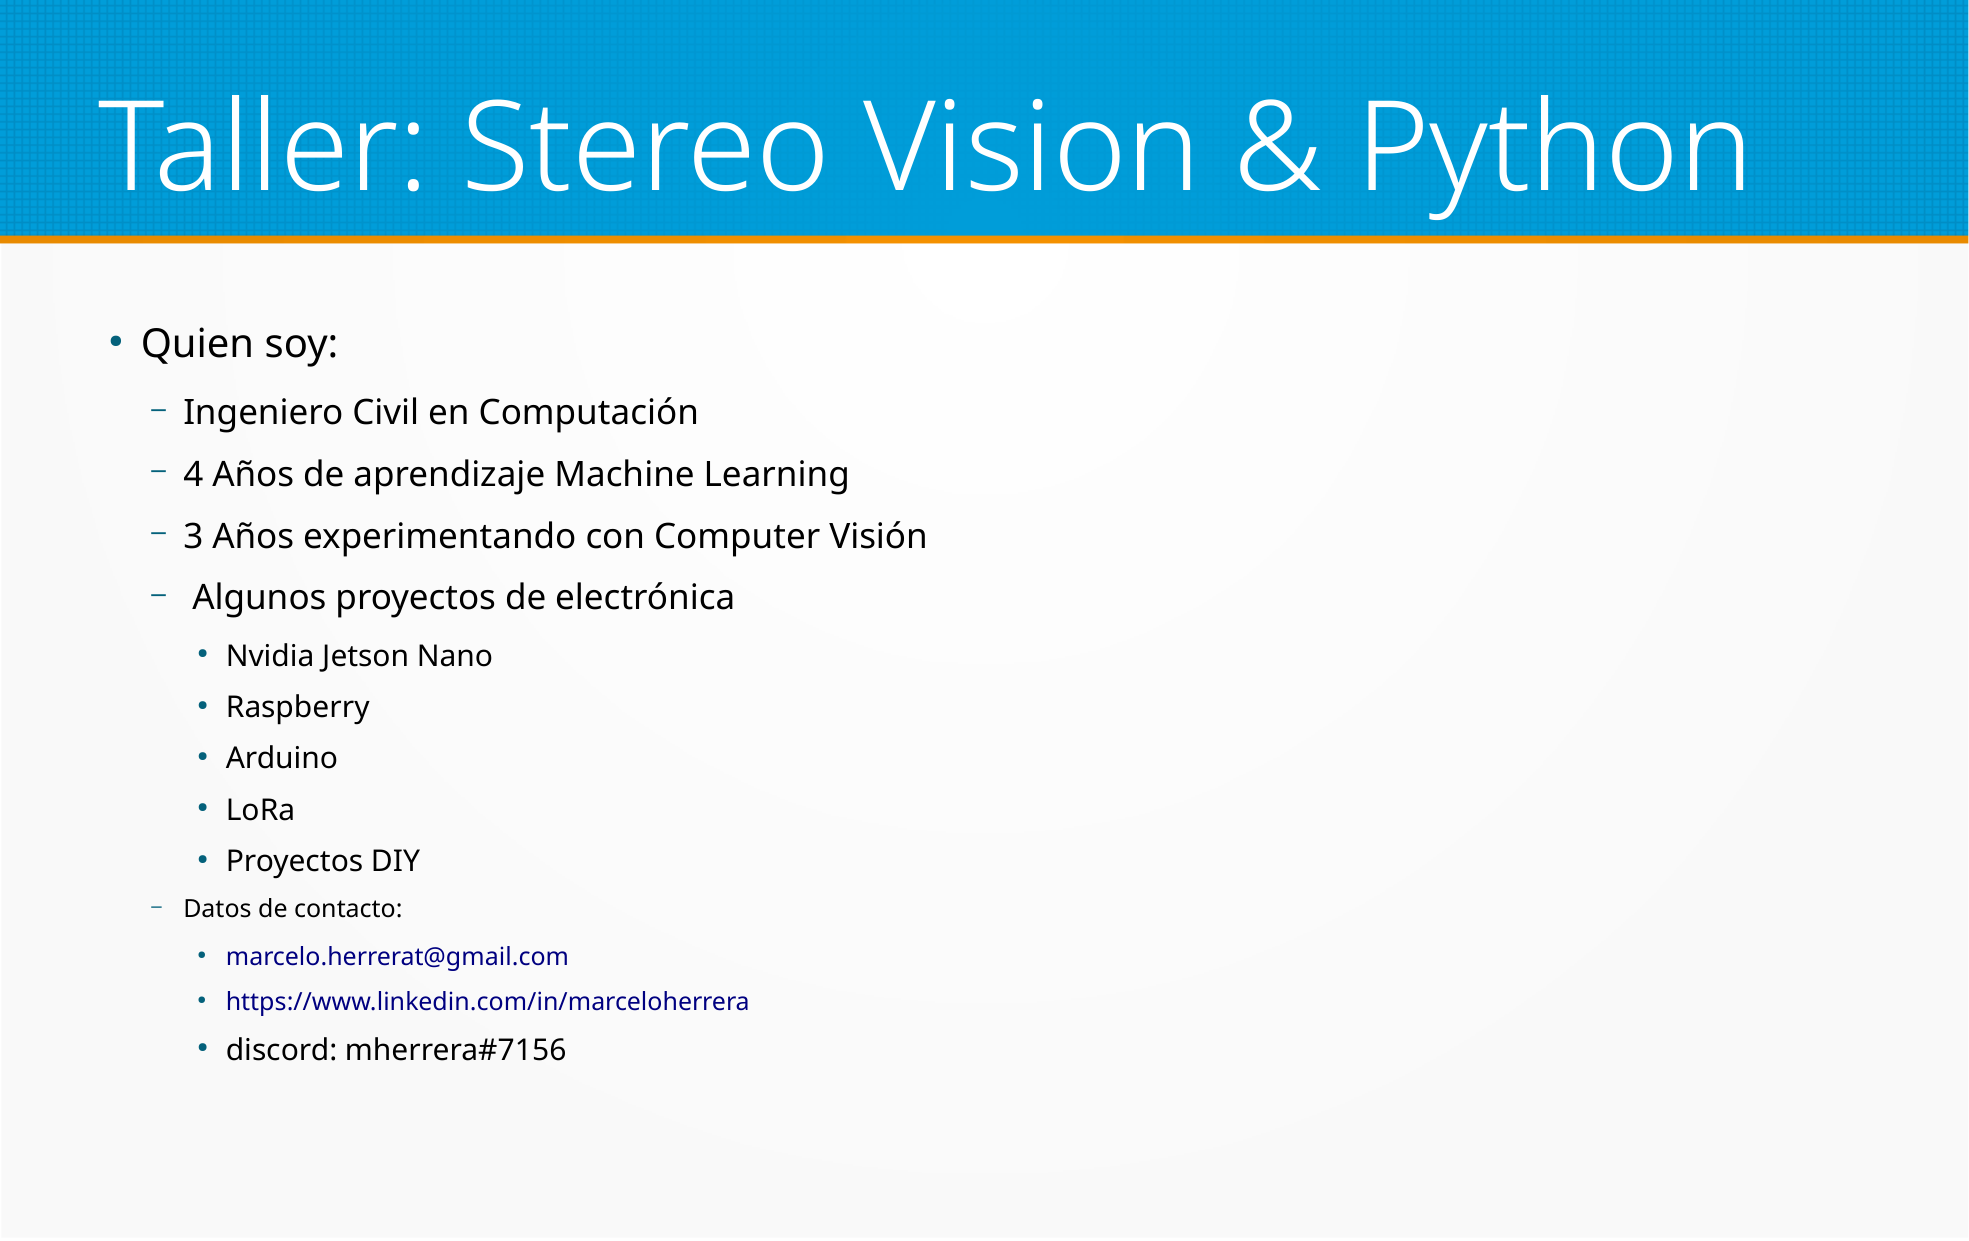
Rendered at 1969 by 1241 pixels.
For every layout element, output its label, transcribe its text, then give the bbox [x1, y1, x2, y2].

title Taller: Stereo Vision & Python [98, 19, 1870, 227]
picture [0, 236, 1969, 1241]
list Quien soy: Ingeniero Civil en Computación 4 Años de aprendizaje Machine Learning 3 Años experimentando con Computer Visión Algunos proyectos de electrónica Nvidia Jetson Nano Raspberry Arduino LoRa Proyectos DIY Datos de contacto: marcelo.herrerat@gmail.com https://www.linkedin.com/in/marceloherrera discord: mherrera#7156 [98, 315, 1861, 1081]
